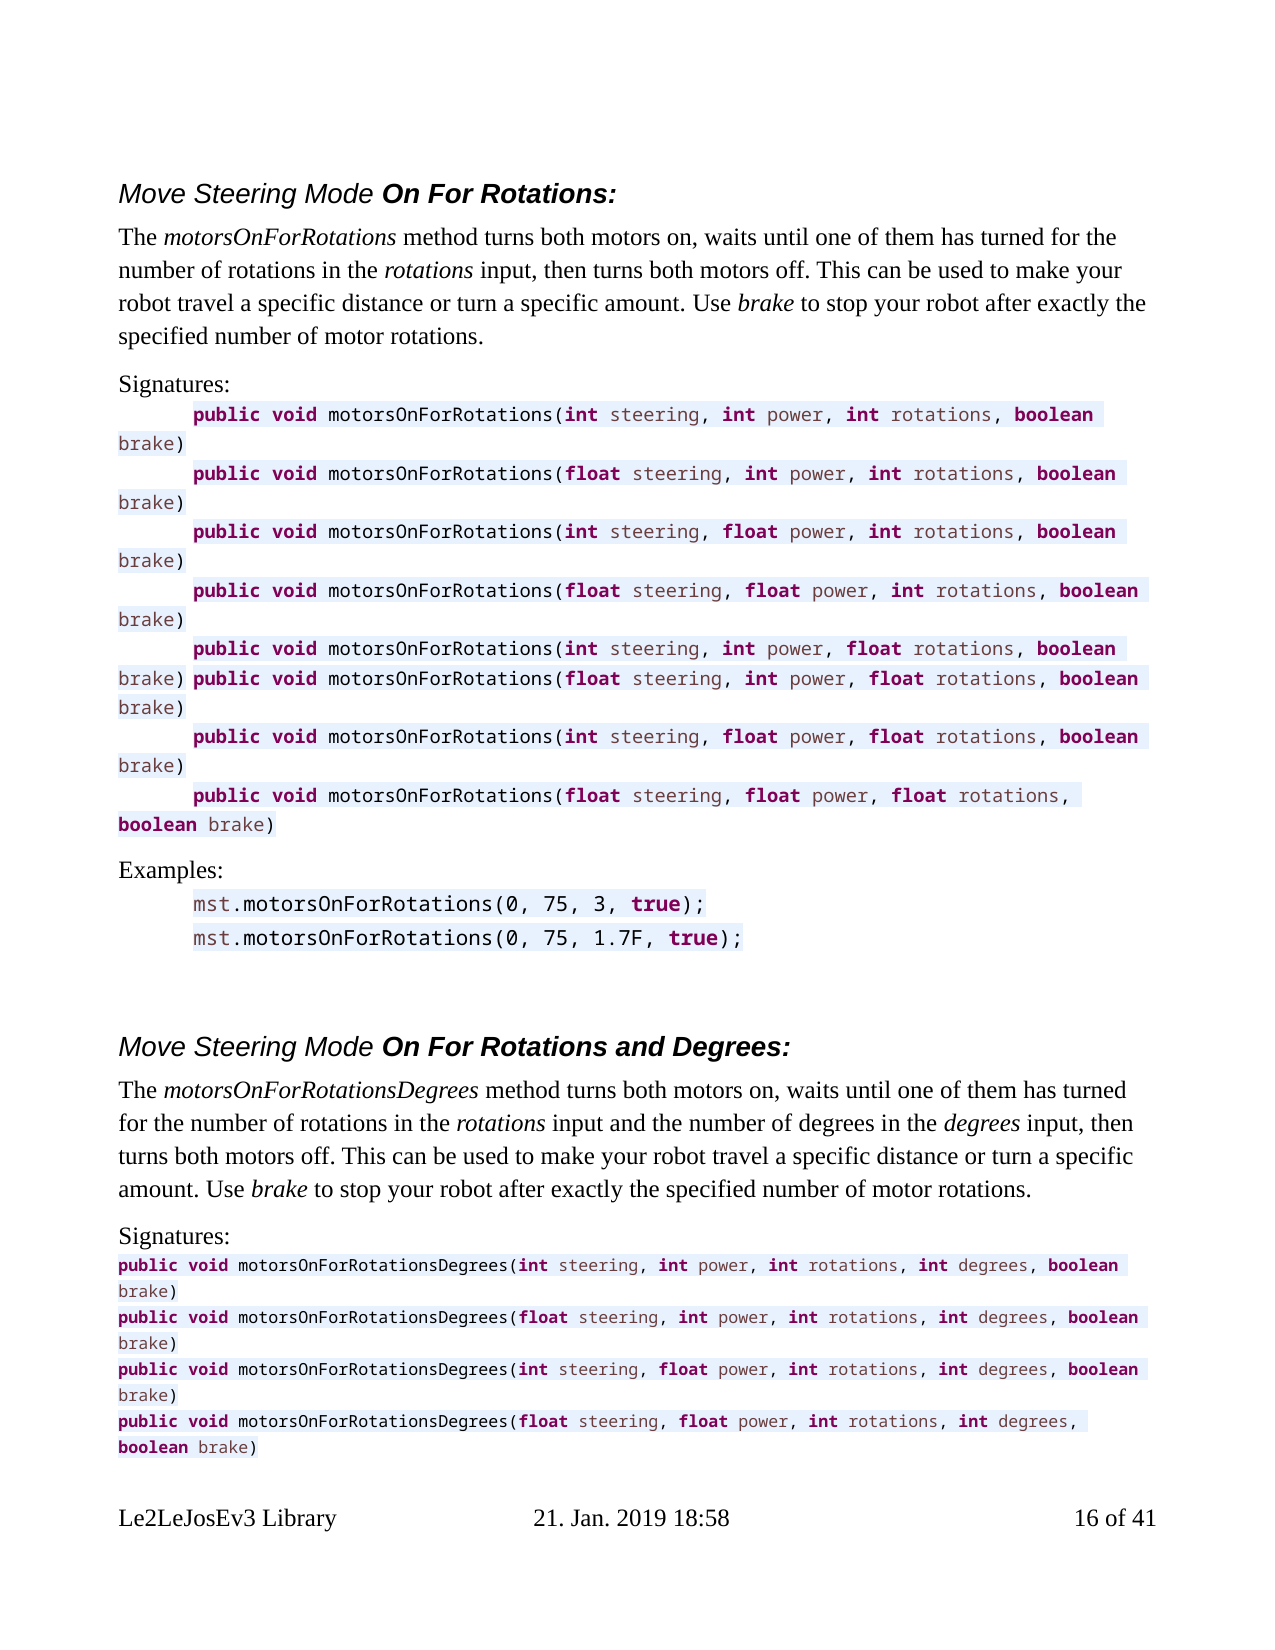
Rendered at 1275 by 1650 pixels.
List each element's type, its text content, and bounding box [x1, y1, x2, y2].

text Signatures: public void motorsOnForRotationsDegrees(int steering, int power, int rotations, int degrees, boolean brake) public void motorsOnForRotationsDegrees(float steering, int power, int rotations, int degrees, boolean brake) public void motorsOnForRotationsDegrees(int steering, float power, int rotations, int degrees, boolean brake) public void motorsOnForRotationsDegrees(float steering, float power, int rotations, int degrees, boolean brake) [118, 1221, 1157, 1458]
text Signatures: public void motorsOnForRotations(int steering, int power, int rotations, boolean brake) public void motorsOnForRotations(float steering, int power, int rotations, boolean brake) public void motorsOnForRotations(int steering, float power, int rotations, boolean brake) public void motorsOnForRotations(float steering, float power, int rotations, boolean brake) public void motorsOnForRotations(int steering, int power, float rotations, boolean brake) public void motorsOnForRotations(float steering, int power, float rotations, boolean brake) public void motorsOnForRotations(int steering, float power, float rotations, boolean brake) public void motorsOnForRotations(float steering, float power, float rotations, boolean brake) [118, 369, 1157, 837]
text Examples: mst.motorsOnForRotations(0, 75, 3, true); mst.motorsOnForRotations(0, 75, 1.7F, true); [118, 855, 1157, 951]
text The motorsOnForRotationsDegrees method turns both motors on, waits until one of them has turned for the number of rotations in the rotations input and the number of degrees in the degrees input, then turns both motors off. This can be used to make your robot travel a specific distance or turn a specific amount. Use brake to stop your robot after exactly the specified number of motor rotations. [118, 1075, 1157, 1202]
subtitle Move Steering Mode On For Rotations and Degrees: [118, 1030, 1157, 1062]
text The motorsOnForRotations method turns both motors on, waits until one of them has turned for the number of rotations in the rotations input, then turns both motors off. This can be used to make your robot travel a specific distance or turn a specific amount. Use brake to stop your robot after exactly the specified number of motor rotations. [118, 222, 1157, 350]
subtitle Move Steering Mode On For Rotations: [118, 178, 1157, 210]
